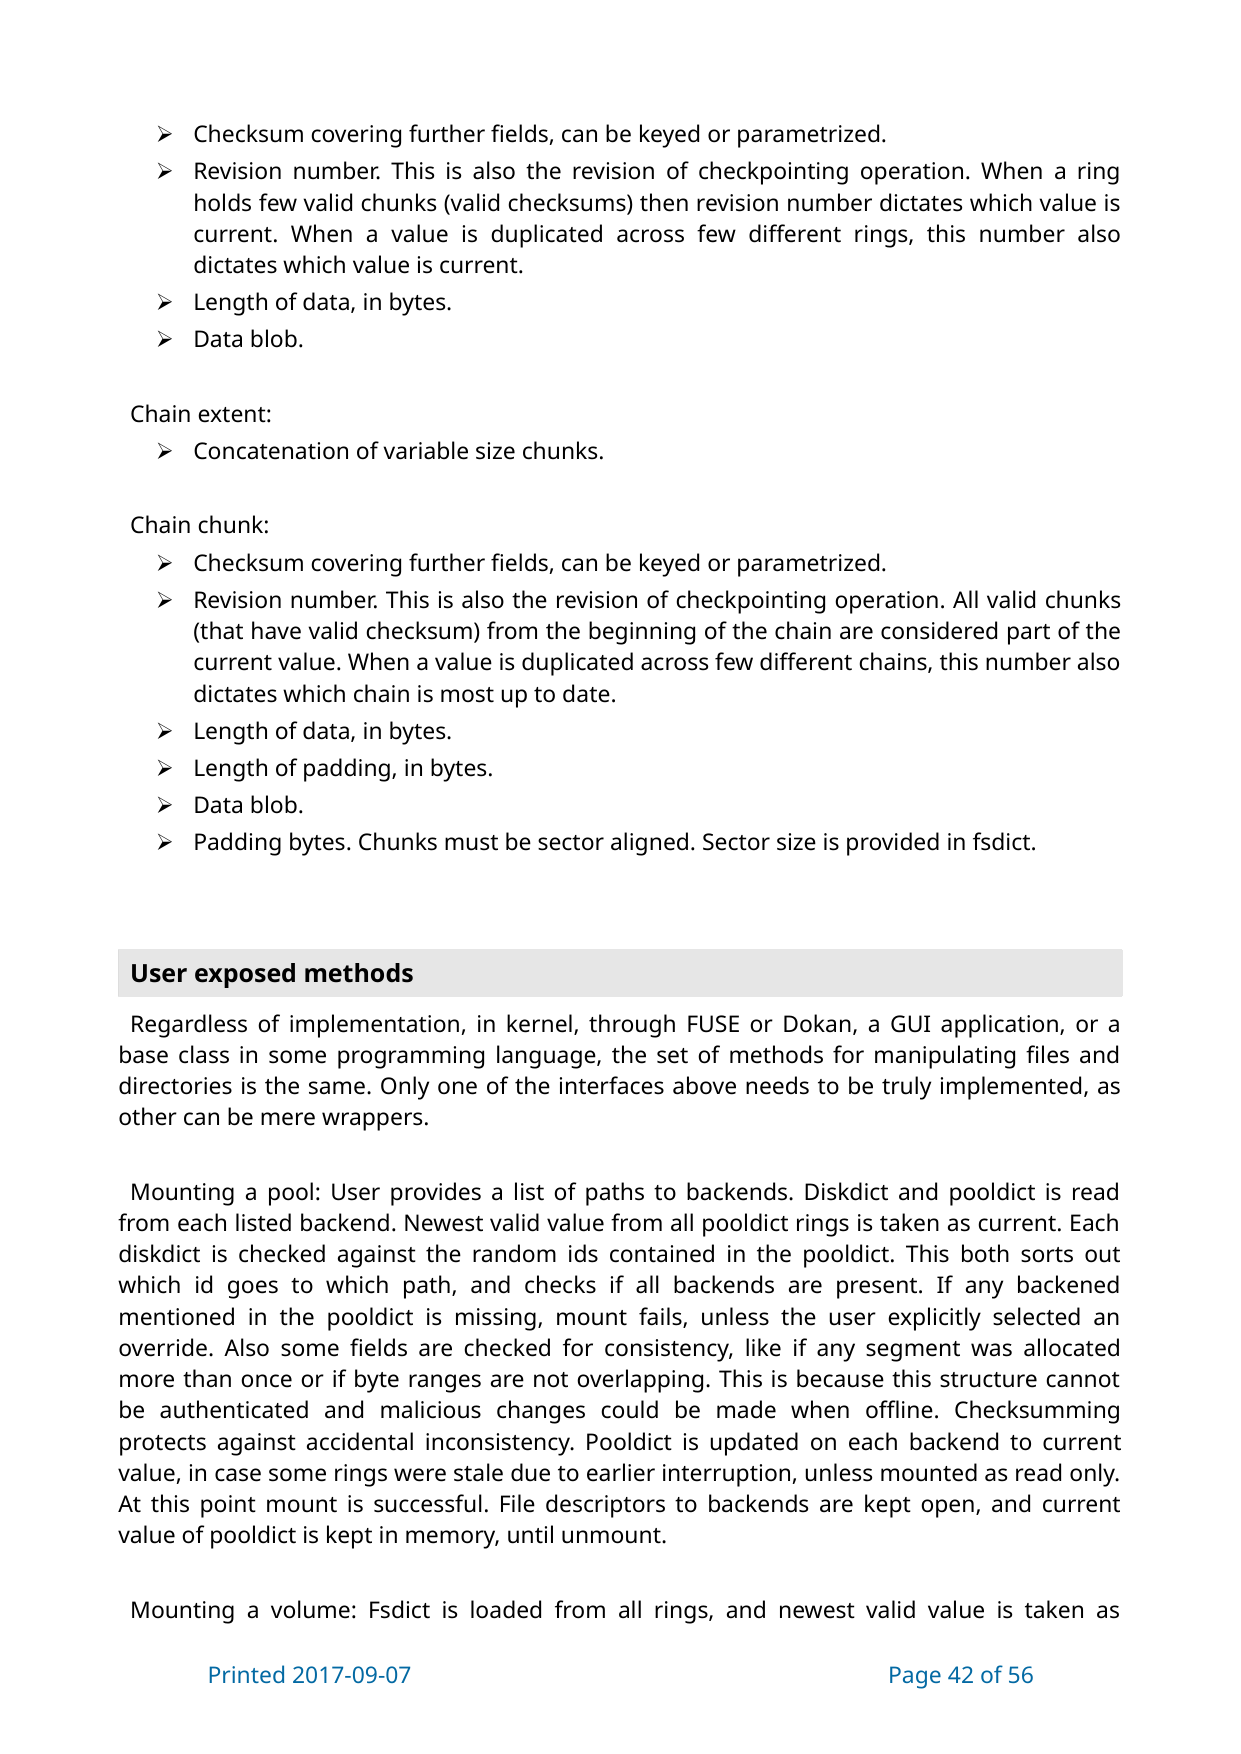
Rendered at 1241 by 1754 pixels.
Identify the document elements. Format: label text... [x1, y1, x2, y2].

text Regardless of implementation, in kernel, through FUSE or Dokan, a GUI application, or a base class in some programming language, the set of methods for manipulating files and directories is the same. Only one of the interfaces above needs to be truly implemented, as other can be mere wrappers. [118, 1007, 1122, 1132]
text Mounting a pool: User provides a list of paths to backends. Diskdict and pooldict is read from each listed backend. Newest valid value from all pooldict rings is taken as current. Each diskdict is checked against the random ids contained in the pooldict. This both sorts out which id goes to which path, and checks if all backends are present. If any backened mentioned in the pooldict is missing, mount fails, unless the user explicitly selected an override. Also some fields are checked for consistency, like if any segment was allocated more than once or if byte ranges are not overlapping. This is because this structure cannot be authenticated and malicious changes could be made when offline. Checksumming protects against accidental inconsistency. Pooldict is updated on each backend to current value, in case some rings were stale due to earlier interruption, unless mounted as read only. At this point mount is successful. File descriptors to backends are kept open, and current value of pooldict is kept in memory, until unmount. [118, 1176, 1122, 1551]
list Data blob. [156, 789, 1122, 820]
list Revision number. This is also the revision of checkpointing operation. When a ring holds few valid chunks (valid checksums) then revision number dictates which value is current. When a value is duplicated across few different rings, this number also dictates which value is current. [156, 155, 1122, 280]
list Concatenation of variable size chunks. [156, 435, 1122, 466]
list Checksum covering further fields, can be keyed or parametrized. [156, 118, 1122, 149]
text Mounting a volume: Fsdict is loaded from all rings, and newest valid value is taken as [118, 1594, 1122, 1625]
list Length of padding, in bytes. [156, 752, 1122, 783]
text Chain chunk: [118, 509, 1122, 541]
list Length of data, in bytes. [156, 286, 1122, 317]
list Length of data, in bytes. [156, 715, 1122, 746]
list Data blob. [156, 323, 1122, 355]
subtitle User exposed methods [119, 951, 1122, 996]
text Chain extent: [118, 398, 1122, 429]
list Revision number. This is also the revision of checkpointing operation. All valid chunks (that have valid checksum) from the beginning of the chain are considered part of the current value. When a value is duplicated across few different chains, this number also dictates which chain is most up to date. [156, 584, 1122, 709]
list Checksum covering further fields, can be keyed or parametrized. [156, 547, 1122, 578]
list Padding bytes. Chunks must be sector aligned. Sector size is provided in fsdict. [156, 826, 1122, 857]
